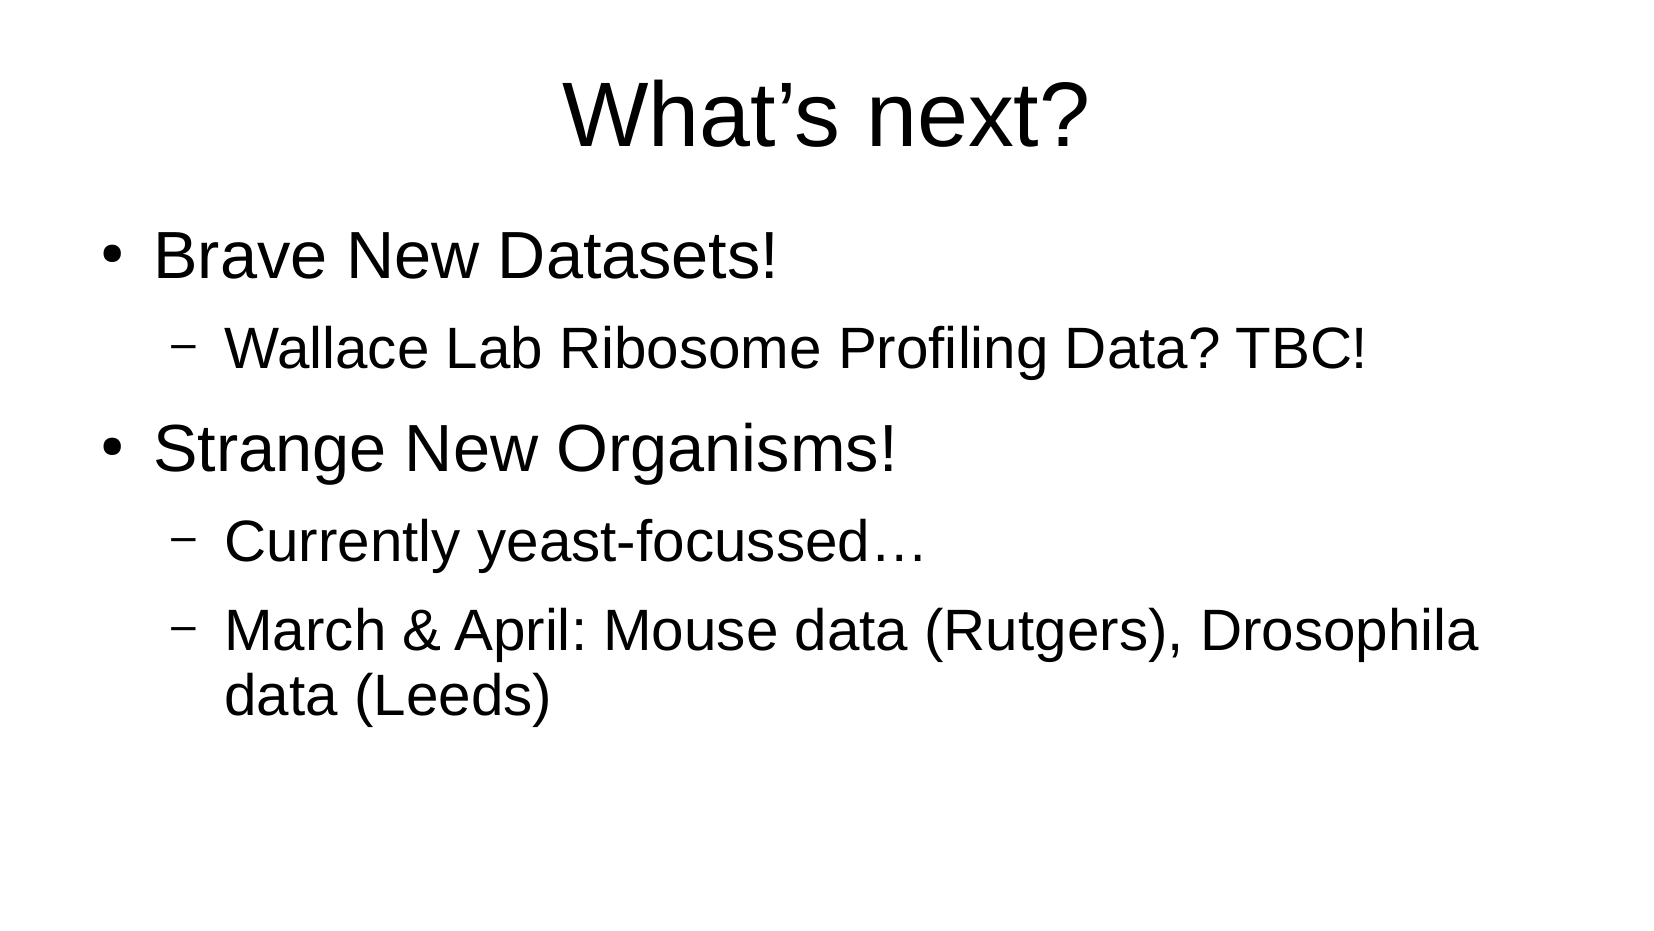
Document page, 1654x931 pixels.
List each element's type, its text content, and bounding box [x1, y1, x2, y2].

list Brave New Datasets! Wallace Lab Ribosome Profiling Data? TBC! Strange New Organisms! Currently yeast-focussed… March & April: Mouse data (Rutgers), Drosophila data (Leeds) [82, 217, 1571, 758]
title What’s next? [82, 12, 1571, 217]
